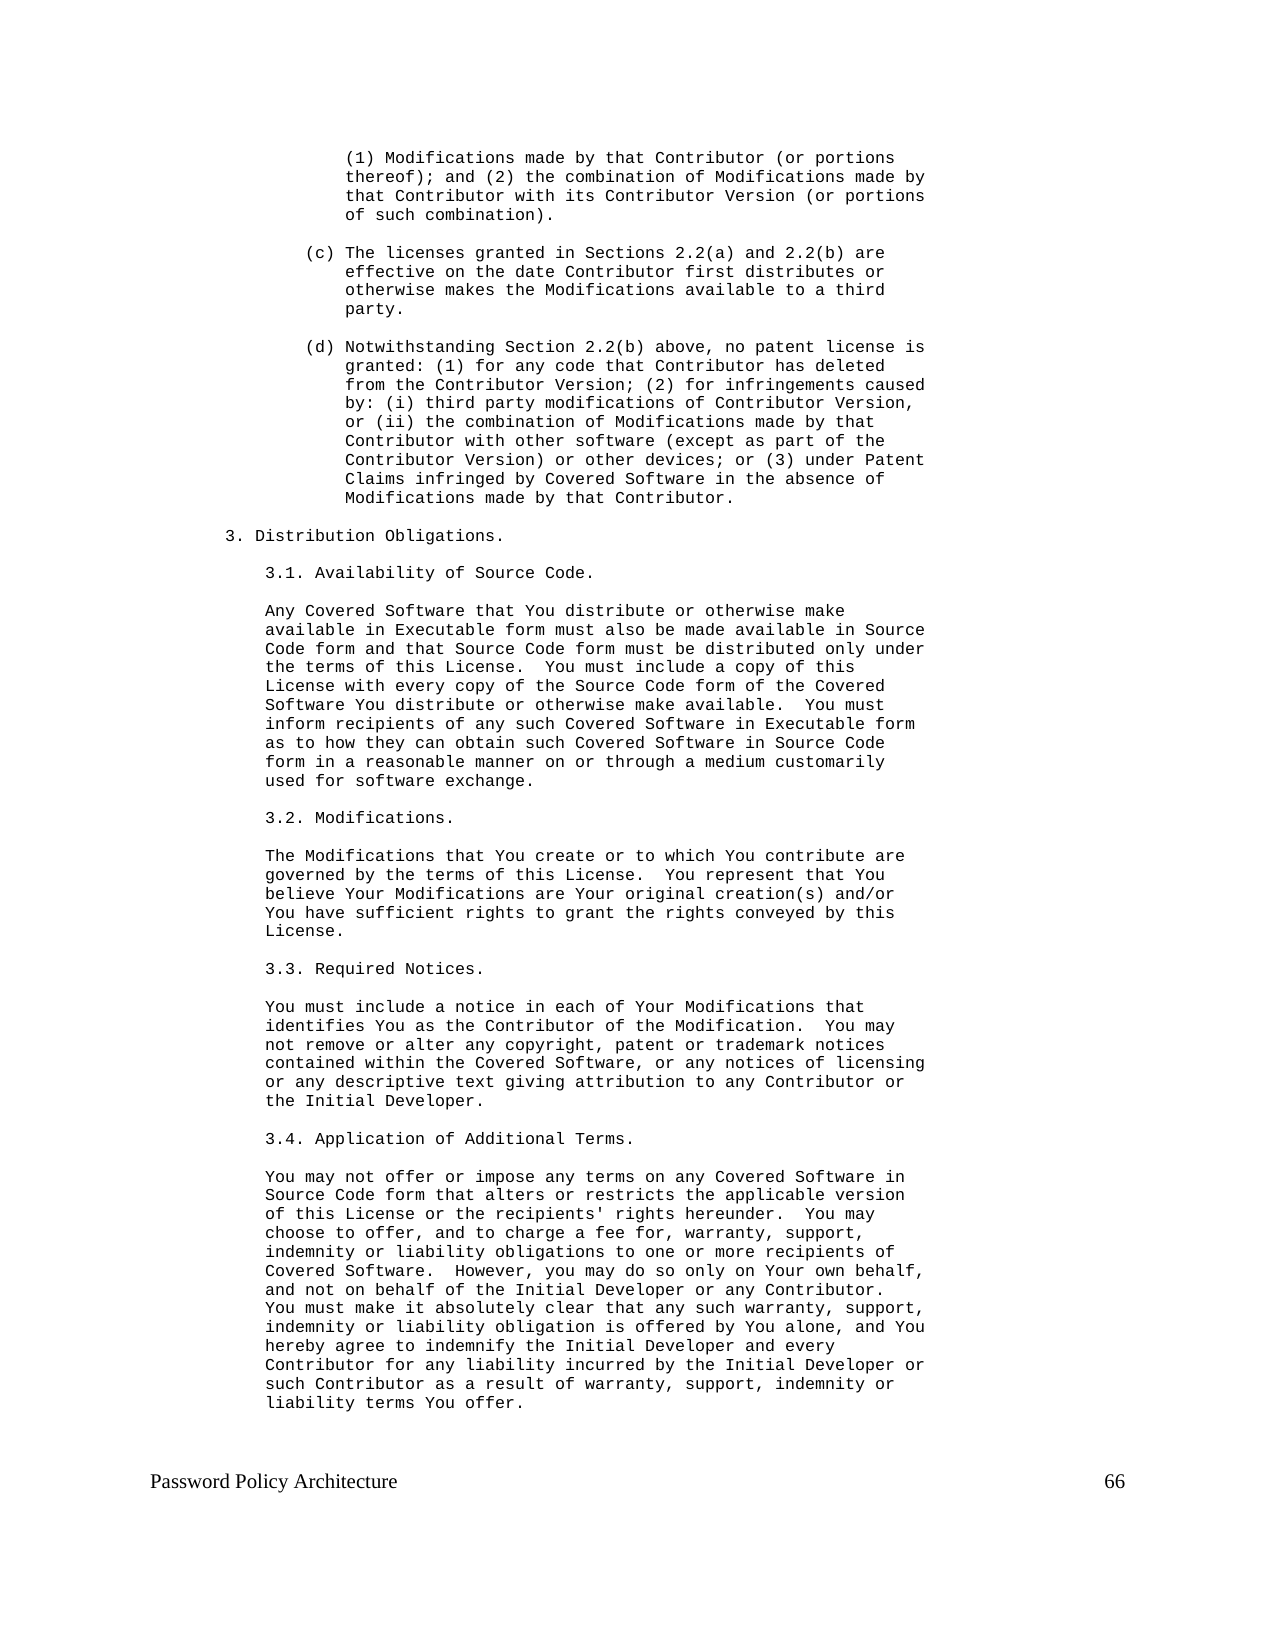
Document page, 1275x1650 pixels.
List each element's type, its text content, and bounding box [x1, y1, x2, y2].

text otherwise makes the Modifications available to a third [225, 282, 1125, 301]
text not remove or alter any copyright, patent or trademark notices [225, 1036, 1125, 1055]
text Claims infringed by Covered Software in the absence of [225, 471, 1125, 489]
text indemnity or liability obligation is offered by You alone, and You [225, 1319, 1125, 1338]
text Covered Software. However, you may do so only on Your own behalf, [225, 1262, 1125, 1281]
text The Modifications that You create or to which You contribute are [225, 848, 1125, 866]
text You must make it absolutely clear that any such warranty, support, [225, 1300, 1125, 1319]
text Code form and that Source Code form must be distributed only under [225, 640, 1125, 659]
text and not on behalf of the Initial Developer or any Contributor. [225, 1281, 1125, 1300]
text Source Code form that alters or restricts the applicable version [225, 1187, 1125, 1206]
text You may not offer or impose any terms on any Covered Software in [225, 1168, 1125, 1187]
text used for software exchange. [225, 772, 1125, 791]
text the terms of this License. You must include a copy of this [225, 659, 1125, 678]
text from the Contributor Version; (2) for infringements caused [225, 376, 1125, 395]
text You have sufficient rights to grant the rights conveyed by this [225, 904, 1125, 923]
text Modifications made by that Contributor. [225, 489, 1125, 508]
text or any descriptive text giving attribution to any Contributor or [225, 1074, 1125, 1093]
text effective on the date Contributor first distributes or [225, 263, 1125, 282]
text Contributor for any liability incurred by the Initial Developer or [225, 1357, 1125, 1376]
text by: (i) third party modifications of Contributor Version, [225, 395, 1125, 414]
text Contributor with other software (except as part of the [225, 433, 1125, 452]
text inform recipients of any such Covered Software in Executable form [225, 716, 1125, 734]
text 3.1. Availability of Source Code. [225, 565, 1125, 584]
text Any Covered Software that You distribute or otherwise make [225, 602, 1125, 621]
text that Contributor with its Contributor Version (or portions [225, 188, 1125, 207]
text 3.4. Application of Additional Terms. [225, 1130, 1125, 1149]
text (1) Modifications made by that Contributor (or portions [225, 150, 1125, 169]
text Contributor Version) or other devices; or (3) under Patent [225, 452, 1125, 471]
text such Contributor as a result of warranty, support, indemnity or [225, 1376, 1125, 1394]
text form in a reasonable manner on or through a medium customarily [225, 753, 1125, 772]
text (c) The licenses granted in Sections 2.2(a) and 2.2(b) are [225, 244, 1125, 263]
text or (ii) the combination of Modifications made by that [225, 414, 1125, 433]
text party. [225, 301, 1125, 320]
text of this License or the recipients' rights hereunder. You may [225, 1206, 1125, 1225]
text contained within the Covered Software, or any notices of licensing [225, 1055, 1125, 1074]
text Software You distribute or otherwise make available. You must [225, 697, 1125, 716]
text identifies You as the Contributor of the Modification. You may [225, 1017, 1125, 1036]
text available in Executable form must also be made available in Source [225, 621, 1125, 640]
text choose to offer, and to charge a fee for, warranty, support, [225, 1225, 1125, 1243]
text believe Your Modifications are Your original creation(s) and/or [225, 885, 1125, 904]
text thereof); and (2) the combination of Modifications made by [225, 169, 1125, 188]
text hereby agree to indemnify the Initial Developer and every [225, 1338, 1125, 1357]
text governed by the terms of this License. You represent that You [225, 866, 1125, 885]
text granted: (1) for any code that Contributor has deleted [225, 357, 1125, 376]
text of such combination). [225, 207, 1125, 225]
text You must include a notice in each of Your Modifications that [225, 998, 1125, 1017]
text 3.2. Modifications. [225, 810, 1125, 829]
text 3. Distribution Obligations. [225, 527, 1125, 546]
text 3.3. Required Notices. [225, 961, 1125, 979]
text the Initial Developer. [225, 1093, 1125, 1112]
text License with every copy of the Source Code form of the Covered [225, 678, 1125, 697]
text indemnity or liability obligations to one or more recipients of [225, 1243, 1125, 1262]
text (d) Notwithstanding Section 2.2(b) above, no patent license is [225, 338, 1125, 357]
text as to how they can obtain such Covered Software in Source Code [225, 734, 1125, 753]
text liability terms You offer. [225, 1394, 1125, 1413]
text License. [225, 923, 1125, 942]
